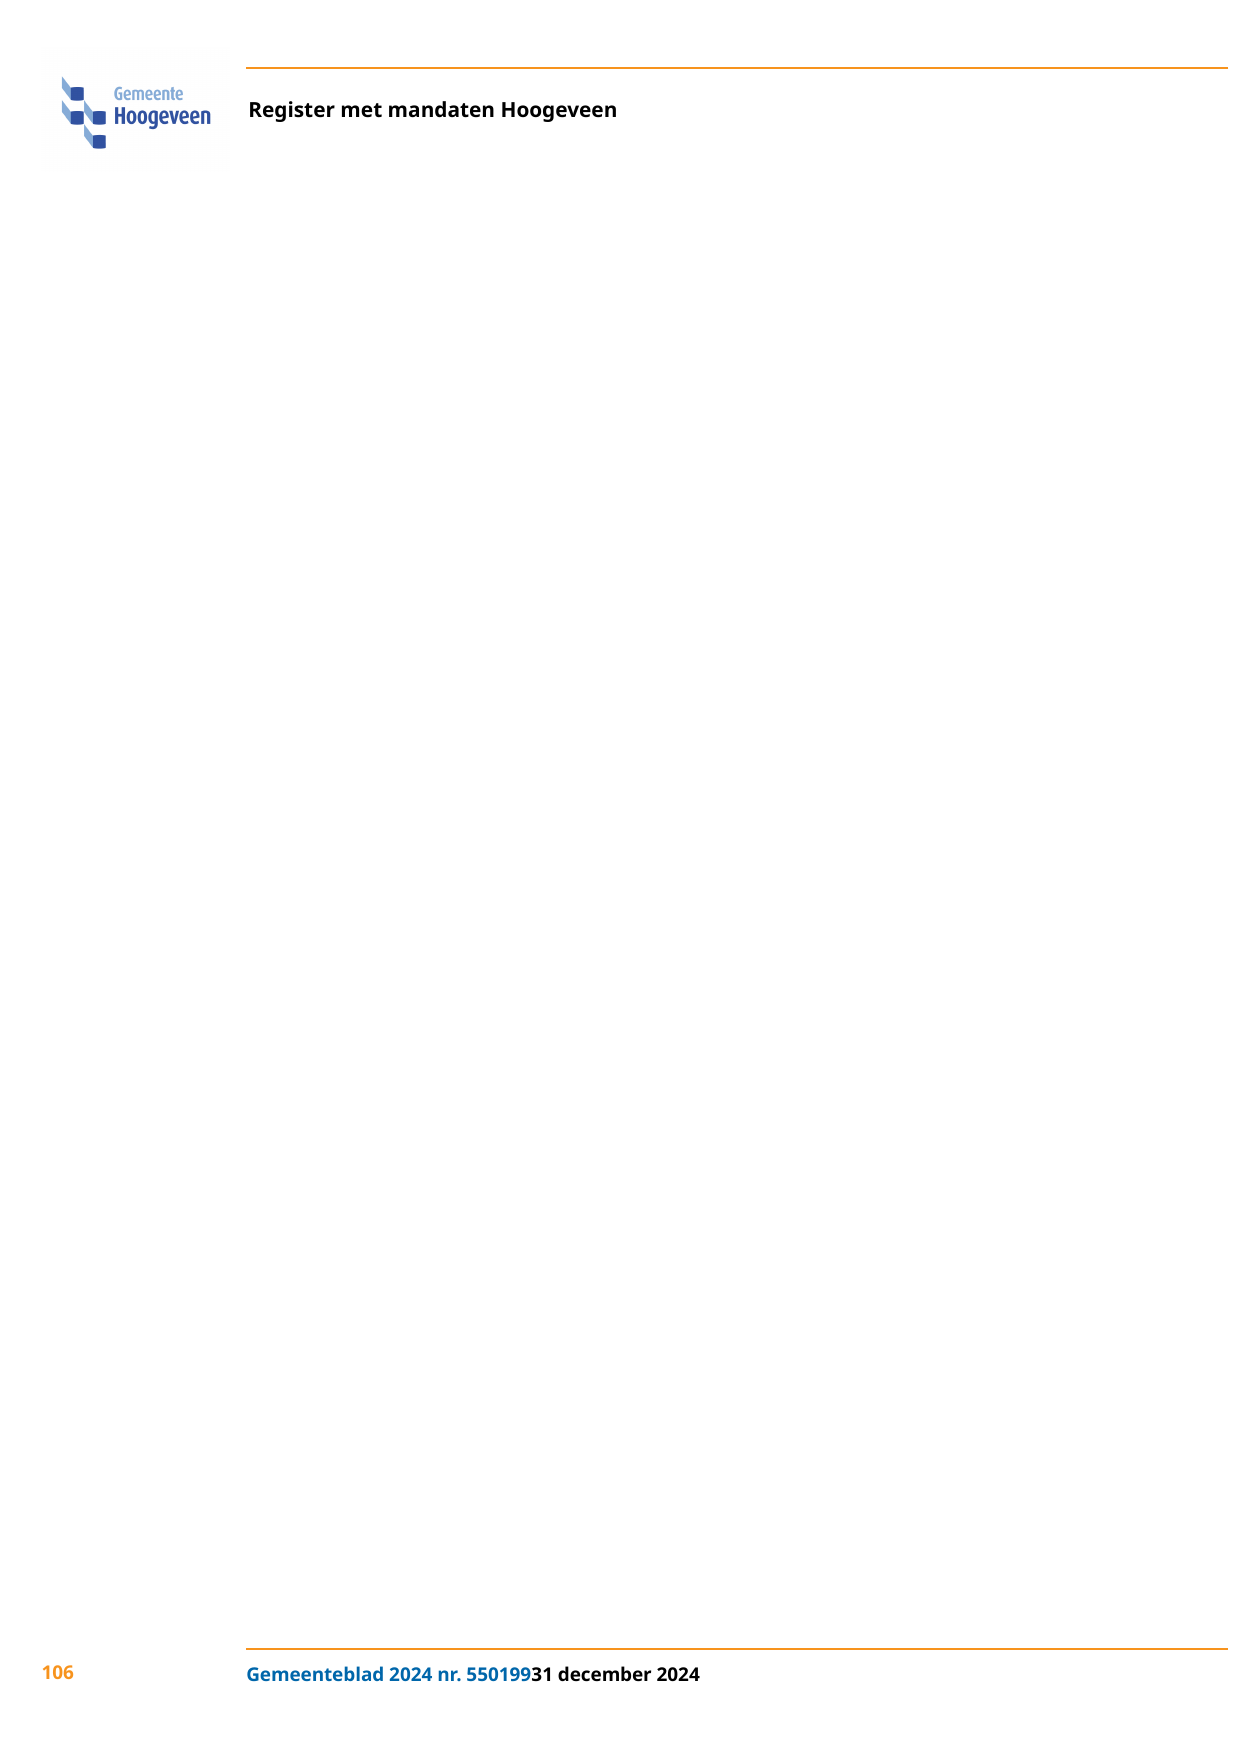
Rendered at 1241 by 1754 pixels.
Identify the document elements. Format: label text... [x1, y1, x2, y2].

picture [41, 47, 231, 172]
text Register met mandaten Hoogeveen [248, 95, 1152, 123]
